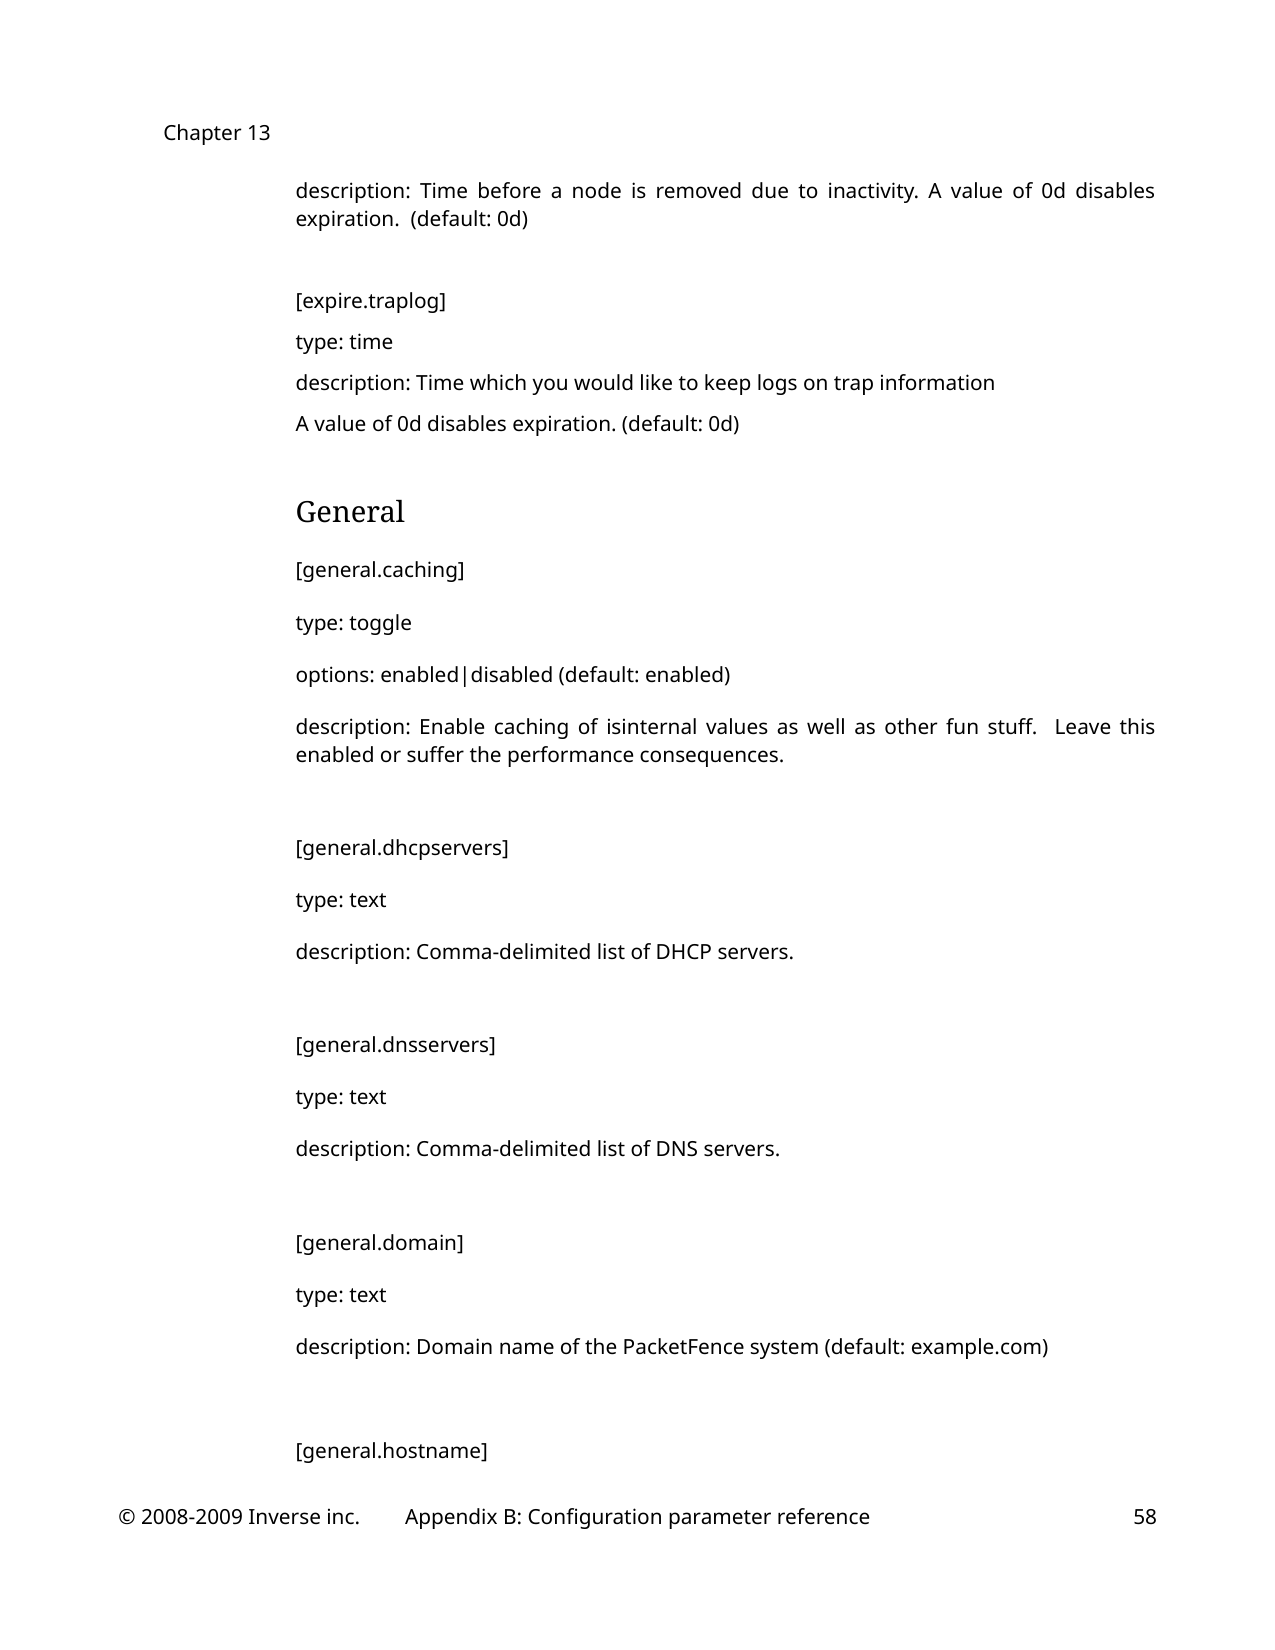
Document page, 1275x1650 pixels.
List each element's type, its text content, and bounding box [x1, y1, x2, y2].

text type: text [295, 885, 1157, 914]
text type: text [295, 1082, 1157, 1111]
text type: text [295, 1280, 1157, 1308]
text [general.dhcpservers] [295, 833, 1157, 862]
text options: enabled|disabled (default: enabled) [295, 660, 1157, 688]
subtitle General [295, 491, 1157, 531]
text description: Comma-delimited list of DNS servers. [295, 1134, 1157, 1163]
text description: Time which you would like to keep logs on trap information [295, 368, 1157, 397]
text description: Time before a node is removed due to inactivity. A value of 0d disables expiration. (default: 0d) [295, 176, 1157, 233]
text [general.domain] [295, 1228, 1157, 1256]
text [general.hostname] [295, 1436, 1157, 1464]
text description: Enable caching of isinternal values as well as other fun stuff. Leave this enabled or suffer the performance consequences. [295, 712, 1157, 769]
text [expire.traplog] [295, 286, 1157, 315]
text description: Domain name of the PacketFence system (default: example.com) [295, 1332, 1157, 1360]
text A value of 0d disables expiration. (default: 0d) [295, 409, 1157, 438]
text [general.caching] [295, 556, 1157, 584]
text type: time [295, 327, 1157, 356]
text [general.dnsservers] [295, 1030, 1157, 1059]
text description: Comma-delimited list of DHCP servers. [295, 937, 1157, 966]
text type: toggle [295, 608, 1157, 636]
